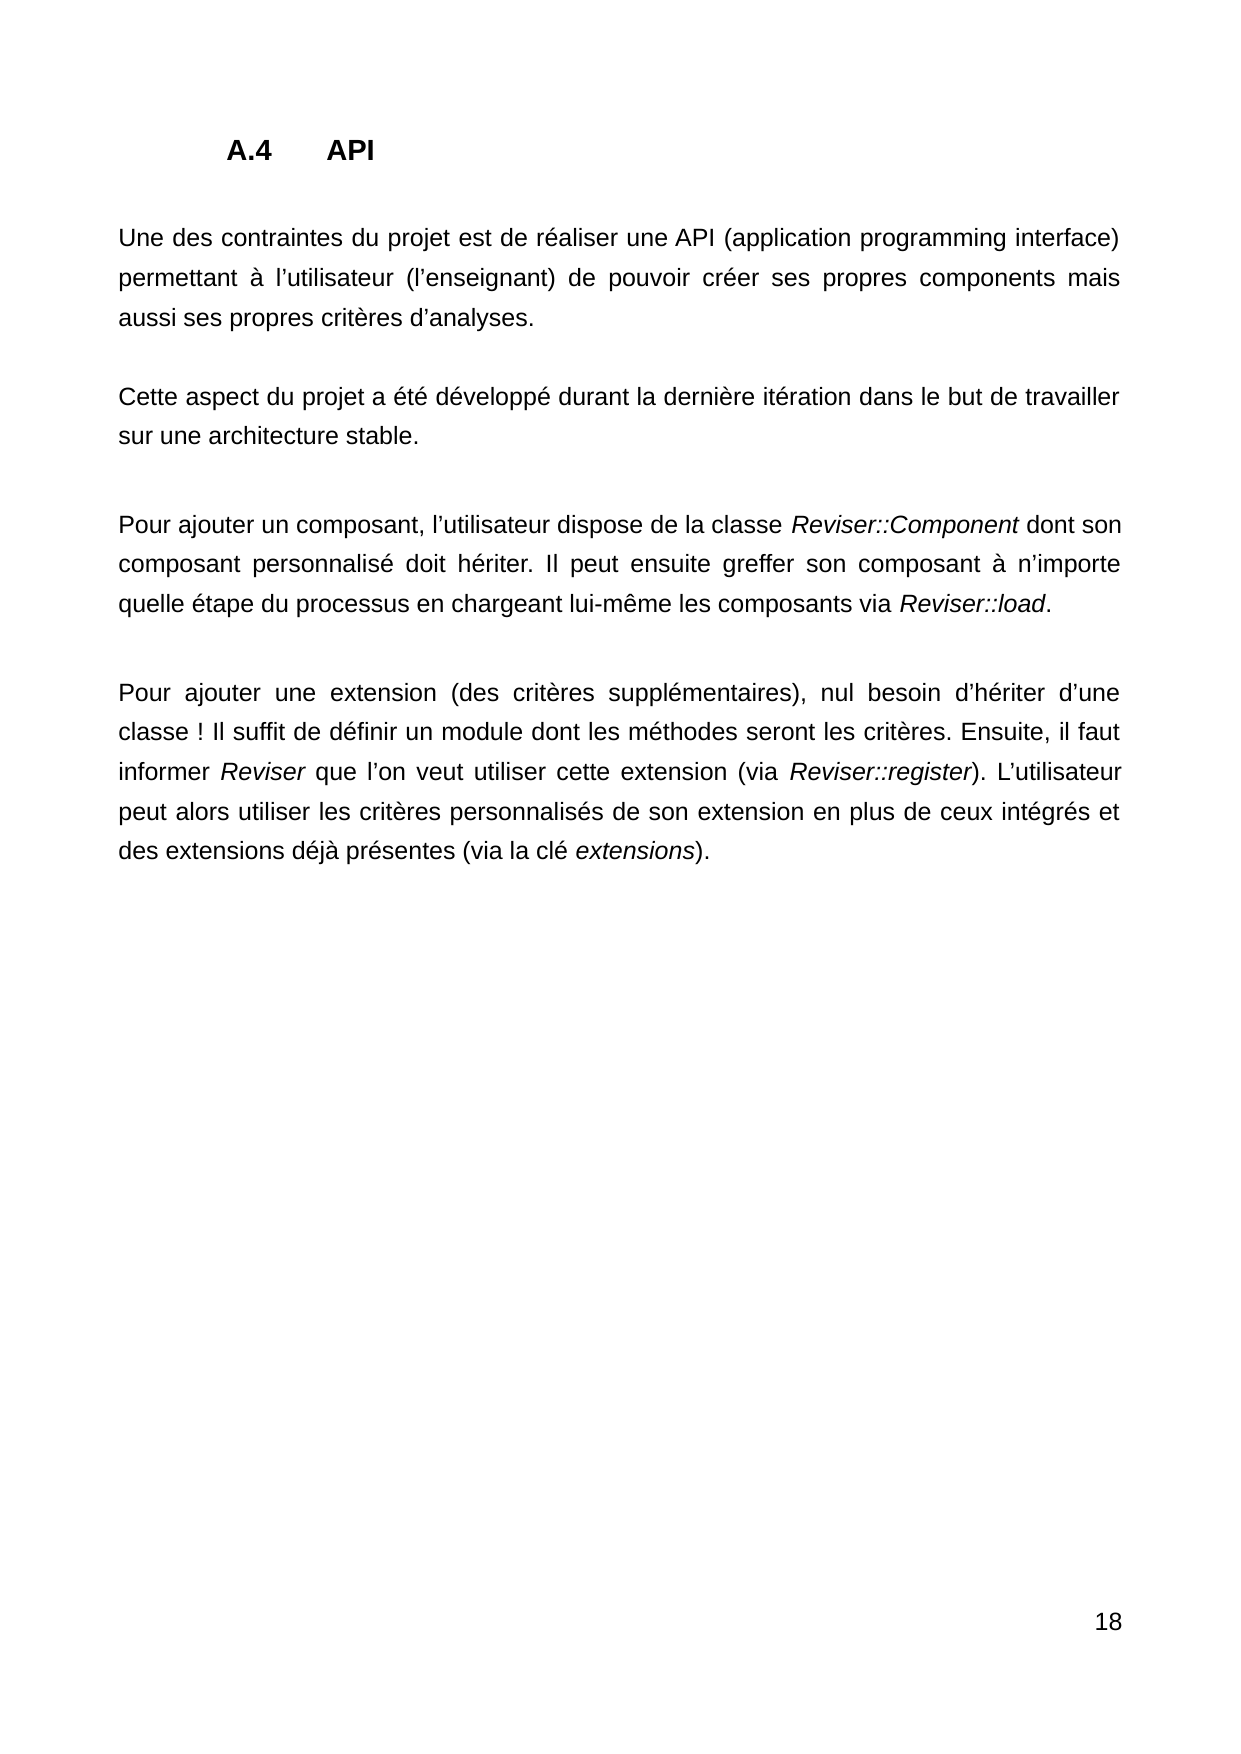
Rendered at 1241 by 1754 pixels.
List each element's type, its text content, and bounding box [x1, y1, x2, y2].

text Cette aspect du projet a été développé durant la dernière itération dans le but de travailler sur une architecture stable. [118, 382, 1122, 450]
text Pour ajouter un composant, l’utilisateur dispose de la classe Reviser::Component dont son composant personnalisé doit hériter. Il peut ensuite greffer son composant à n’importe quelle étape du processus en chargeant lui-même les composants via Reviser::load. [118, 510, 1122, 618]
subtitle API [178, 133, 1122, 166]
text Pour ajouter une extension (des critères supplémentaires), nul besoin d’hériter d’une classe ! Il suffit de définir un module dont les méthodes seront les critères. Ensuite, il faut informer Reviser que l’on veut utiliser cette extension (via Reviser::register). L’utilisateur peut alors utiliser les critères personnalisés de son extension en plus de ceux intégrés et des extensions déjà présentes (via la clé extensions). [118, 678, 1122, 865]
text Une des contraintes du projet est de réaliser une API (application programming interface) permettant à l’utilisateur (l’enseignant) de pouvoir créer ses propres components mais aussi ses propres critères d’analyses. [118, 223, 1122, 331]
